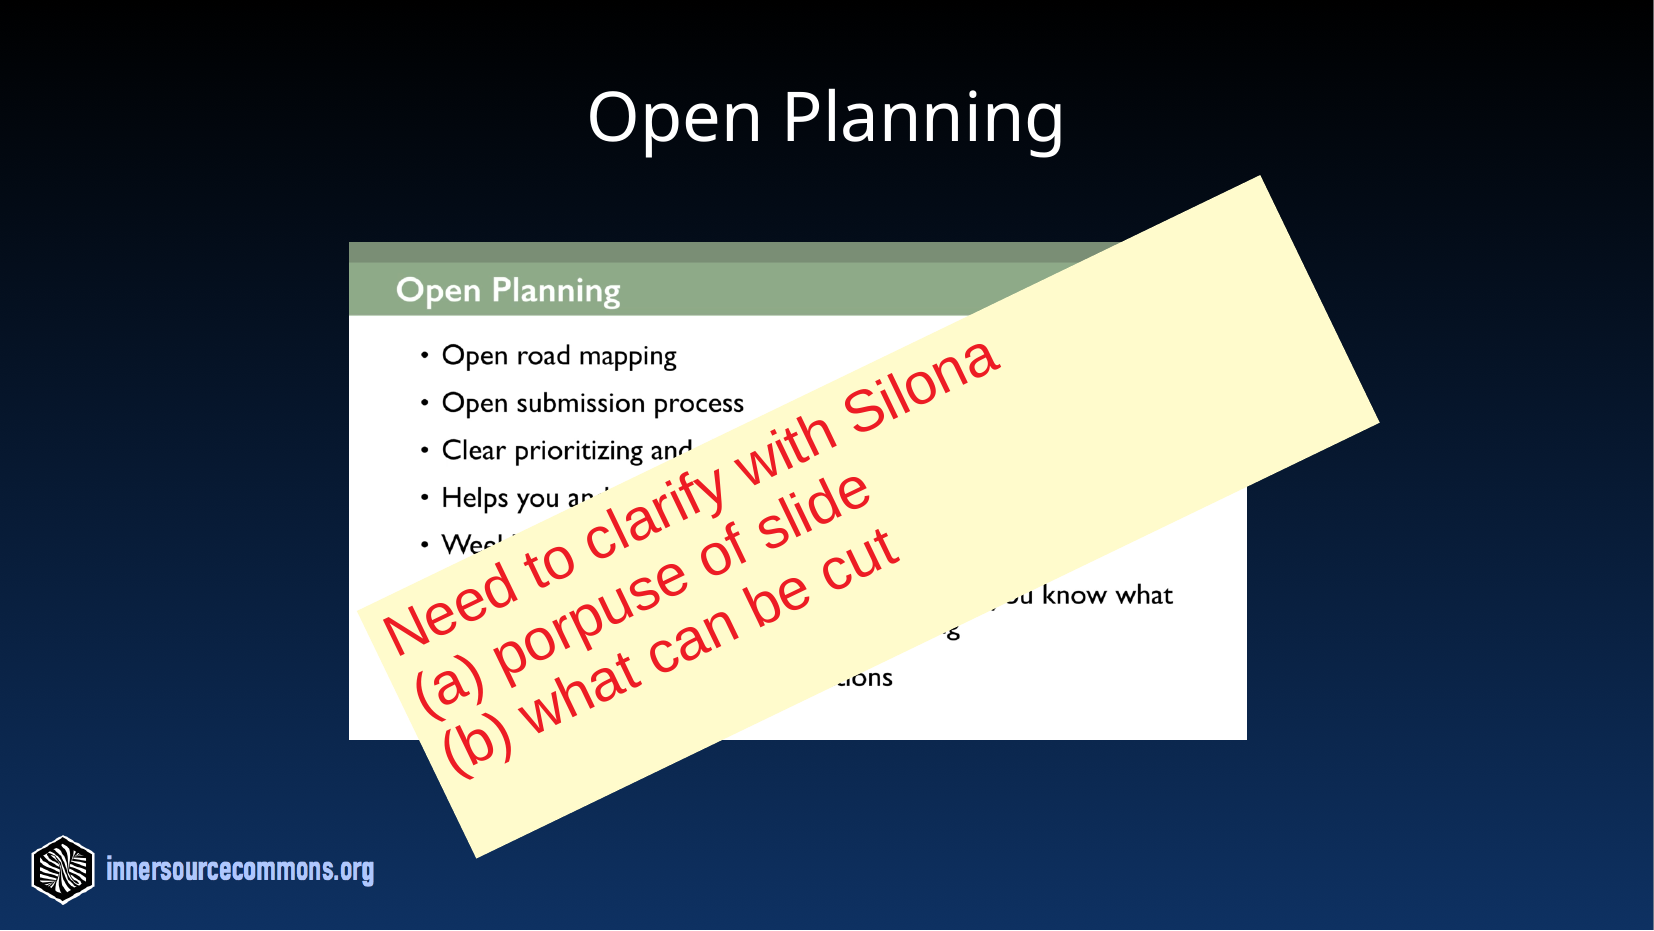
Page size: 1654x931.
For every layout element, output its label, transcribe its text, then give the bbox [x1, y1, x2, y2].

title Open Planning [82, 37, 1571, 193]
text_box Need to clarify with Silona (a) porpuse of slide (b) what can be cut [356, 175, 1380, 859]
picture [0, 0, 1654, 930]
